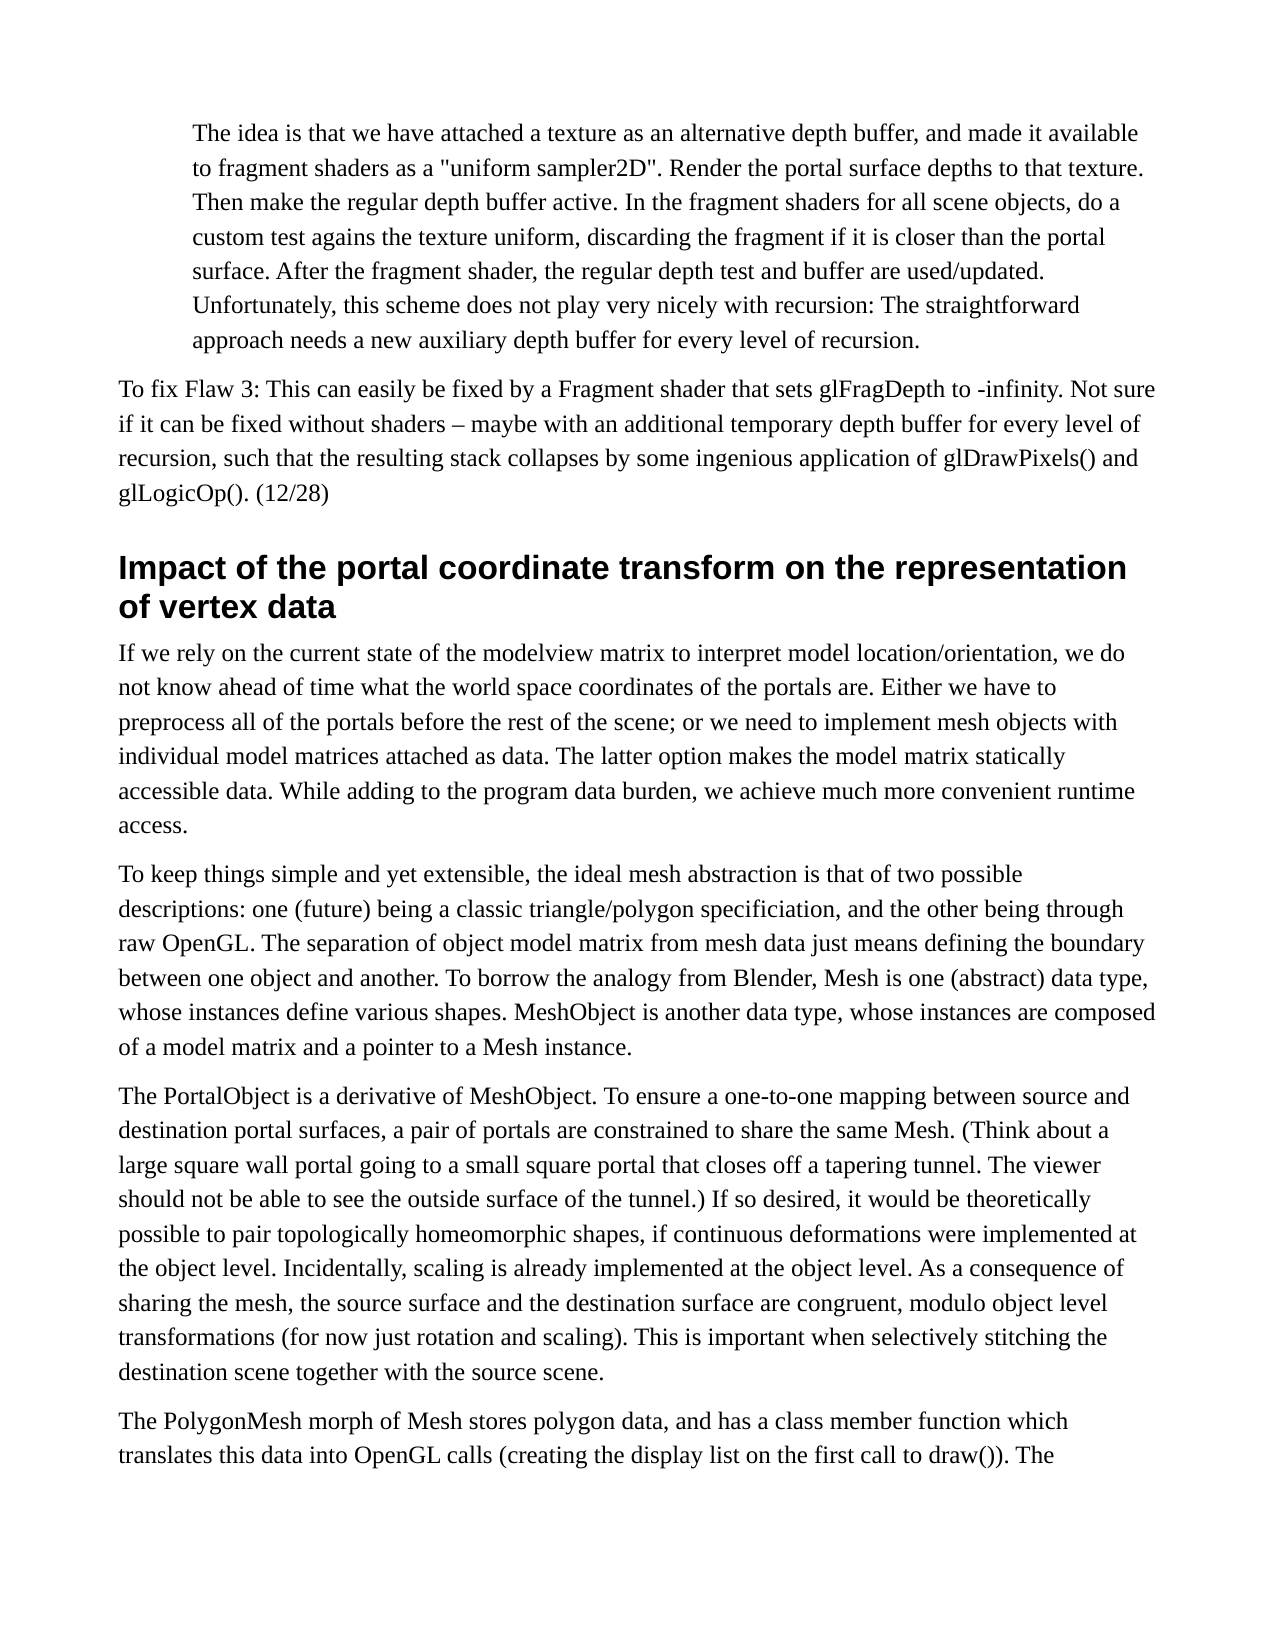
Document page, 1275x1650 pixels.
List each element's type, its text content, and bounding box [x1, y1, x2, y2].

text The PolygonMesh morph of Mesh stores polygon data, and has a class member function which translates this data into OpenGL calls (creating the display list on the first call to draw()). The [118, 1406, 1157, 1469]
subtitle Impact of the portal coordinate transform on the representation of vertex data [118, 548, 1157, 626]
text The PortalObject is a derivative of MeshObject. To ensure a one-to-one mapping between source and destination portal surfaces, a pair of portals are constrained to share the same Mesh. (Think about a large square wall portal going to a small square portal that closes off a tapering tunnel. The viewer should not be able to see the outside surface of the tunnel.) If so desired, it would be theoretically possible to pair topologically homeomorphic shapes, if continuous deformations were implemented at the object level. Incidentally, scaling is already implemented at the object level. As a consequence of sharing the mesh, the source surface and the destination surface are congruent, modulo object level transformations (for now just rotation and scaling). This is important when selectively stitching the destination scene together with the source scene. [118, 1081, 1157, 1386]
text To keep things simple and yet extensible, the ideal mesh abstraction is that of two possible descriptions: one (future) being a classic triangle/polygon specificiation, and the other being through raw OpenGL. The separation of object model matrix from mesh data just means defining the boundary between one object and another. To borrow the analogy from Blender, Mesh is one (abstract) data type, whose instances define various shapes. MeshObject is another data type, whose instances are composed of a model matrix and a pointer to a Mesh instance. [118, 859, 1157, 1061]
text The idea is that we have attached a texture as an alternative depth buffer, and made it available to fragment shaders as a "uniform sampler2D". Render the portal surface depths to that texture. Then make the regular depth buffer active. In the fragment shaders for all scene objects, do a custom test agains the texture uniform, discarding the fragment if it is closer than the portal surface. After the fragment shader, the regular depth test and buffer are used/updated. Unfortunately, this scheme does not play very nicely with recursion: The straightforward approach needs a new auxiliary depth buffer for every level of recursion. [192, 118, 1157, 354]
text If we rely on the current state of the modelview matrix to interpret model location/orientation, we do not know ahead of time what the world space coordinates of the portals are. Either we have to preprocess all of the portals before the rest of the scene; or we need to implement mesh objects with individual model matrices attached as data. The latter option makes the model matrix statically accessible data. While adding to the program data burden, we achieve much more convenient runtime access. [118, 638, 1157, 839]
text To fix Flaw 3: This can easily be fixed by a Fragment shader that sets glFragDepth to -infinity. Not sure if it can be fixed without shaders – maybe with an additional temporary depth buffer for every level of recursion, such that the resulting stack collapses by some ingenious application of glDrawPixels() and glLogicOp(). (12/28) [118, 374, 1157, 507]
